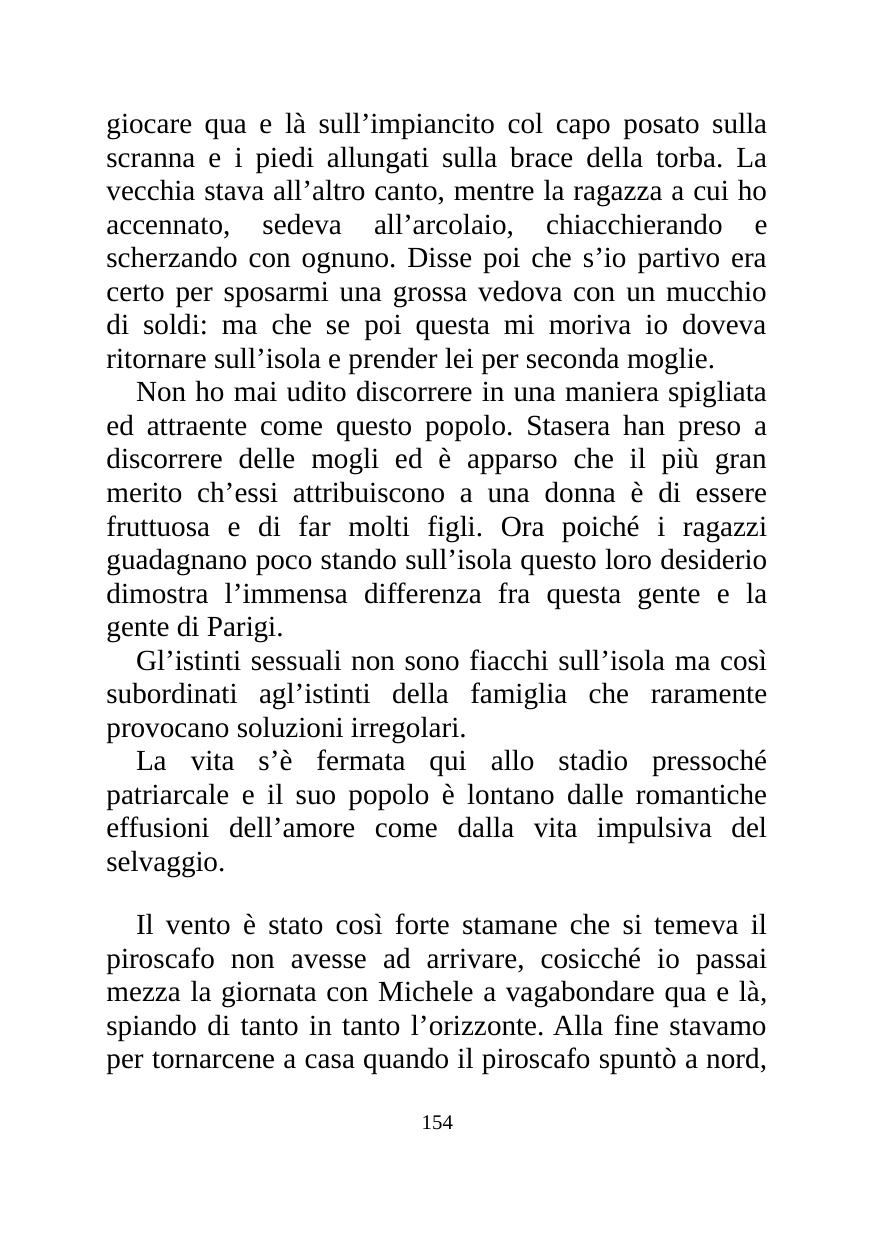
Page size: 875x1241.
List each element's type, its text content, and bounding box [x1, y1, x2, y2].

text giocare qua e là sull’impiancito col capo posato sulla scranna e i piedi allungati sulla brace della torba. La vecchia stava all’altro canto, mentre la ragazza a cui ho accennato, sedeva all’arcolaio, chiacchierando e scherzando con ognuno. Disse poi che s’io partivo era certo per sposarmi una grossa vedova con un mucchio di soldi: ma che se poi questa mi moriva io doveva ritornare sull’isola e prender lei per seconda moglie. [106, 106, 768, 374]
text Gl’istinti sessuali non sono fiacchi sull’isola ma così subordinati agl’istinti della famiglia che raramente provocano soluzioni irregolari. [106, 643, 768, 743]
text Non ho mai udito discorrere in una maniera spigliata ed attraente come questo popolo. Stasera han preso a discorrere delle mogli ed è apparso che il più gran merito ch’essi attribuiscono a una donna è di essere fruttuosa e di far molti figli. Ora poiché i ragazzi guadagnano poco stando sull’isola questo loro desiderio dimostra l’immensa differenza fra questa gente e la gente di Parigi. [106, 374, 768, 643]
text La vita s’è fermata qui allo stadio pressoché patriarcale e il suo popolo è lontano dalle romantiche effusioni dell’amore come dalla vita impulsiva del selvaggio. [106, 743, 768, 878]
text Il vento è stato così forte stamane che si temeva il piroscafo non avesse ad arrivare, cosicché io passai mezza la giornata con Michele a vagabondare qua e là, spiando di tanto in tanto l’orizzonte. Alla fine stavamo per tornarcene a casa quando il piroscafo spuntò a nord, [106, 907, 768, 1075]
